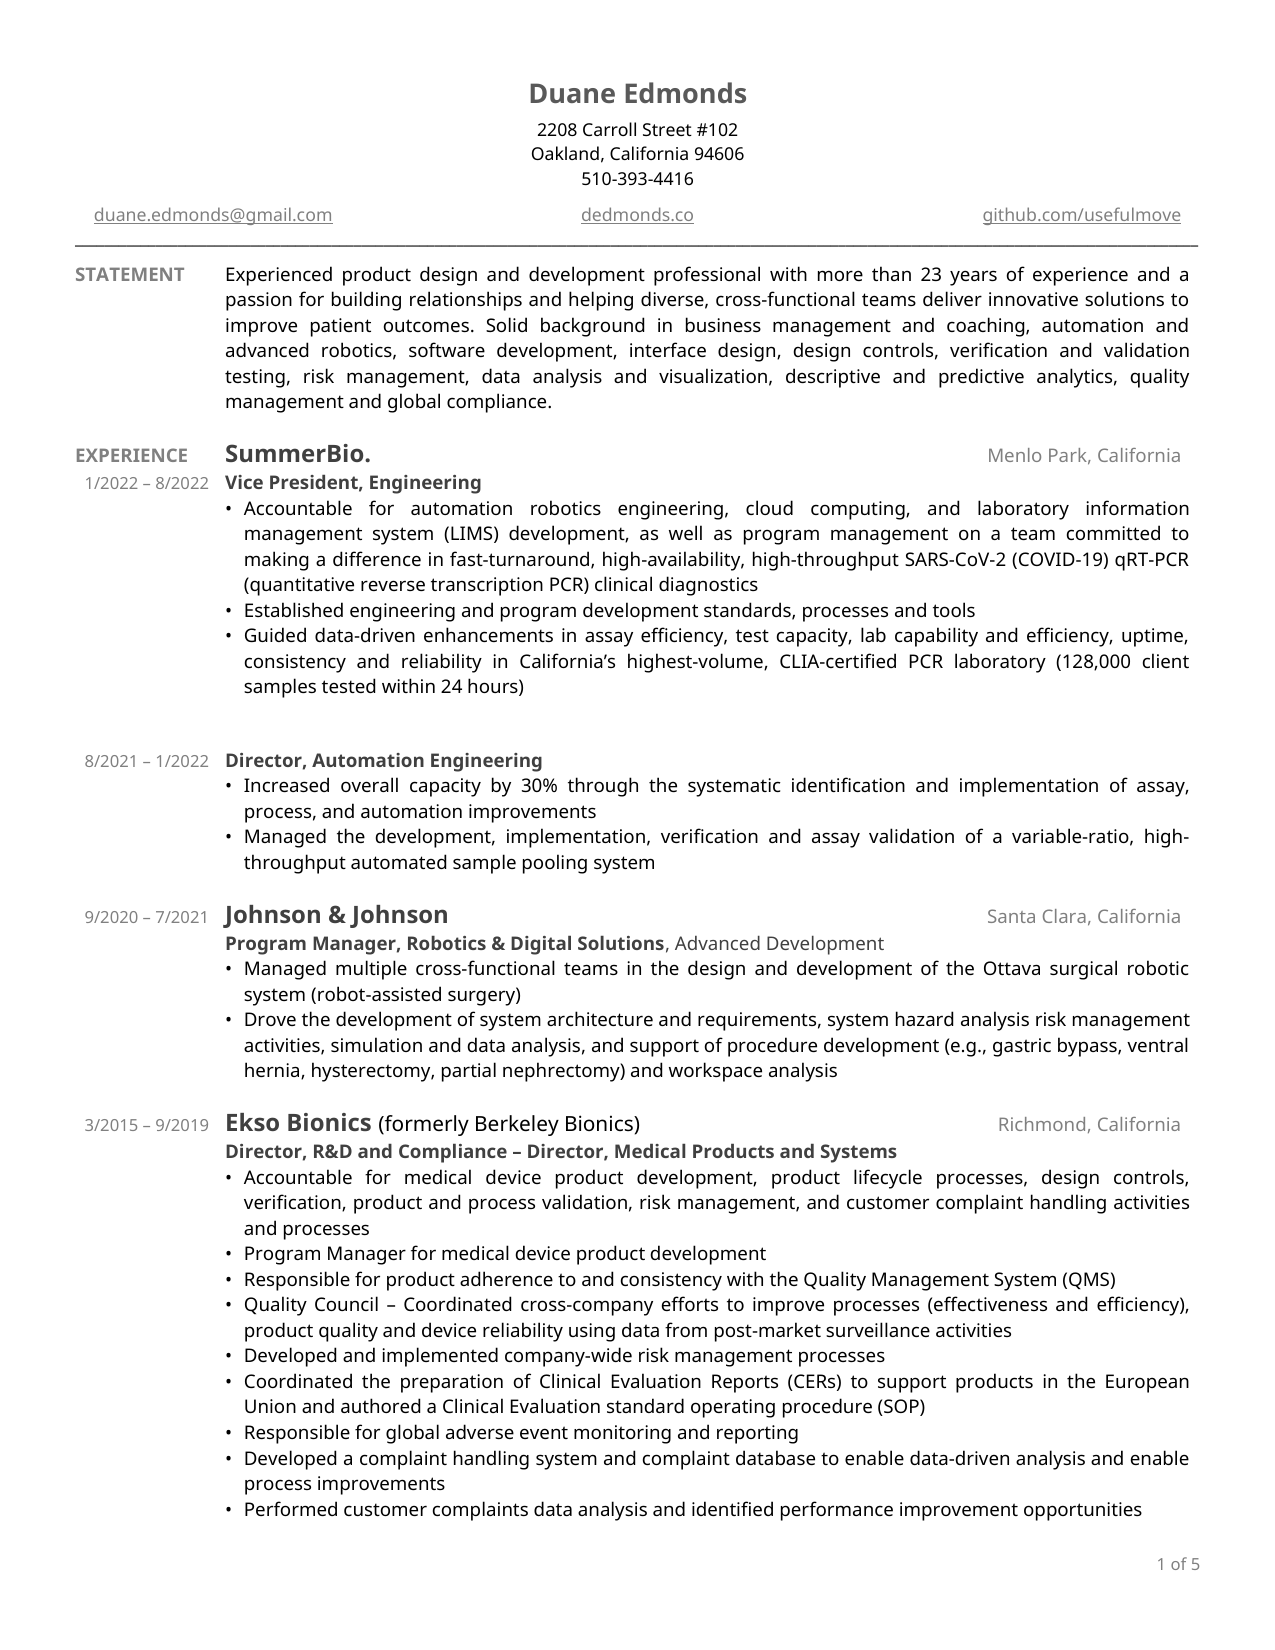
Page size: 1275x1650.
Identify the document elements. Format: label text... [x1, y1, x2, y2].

list Developed and implemented company-wide risk management processes [225, 1343, 1191, 1368]
list Guided data-driven enhancements in assay efficiency, test capacity, lab capability and efficiency, uptime, consistency and reliability in California’s highest-volume, CLIA-certified PCR laboratory (128,000 client samples tested within 24 hours) [225, 622, 1191, 699]
text Director, R&D and Compliance – Director, Medical Products and Systems [75, 1138, 1191, 1164]
text 3/2015 – 9/2019 Ekso Bionics (formerly Berkeley Bionics) Richmond, California [75, 1106, 1200, 1138]
text 2208 Carroll Street #102 [75, 118, 1200, 142]
list Quality Council – Coordinated cross-company efforts to improve processes (effectiveness and efficiency), product quality and device reliability using data from post-market surveillance activities [225, 1292, 1191, 1343]
text 9/2020 – 7/2021 Johnson & Johnson Santa Clara, California [75, 897, 1200, 930]
text 1/2022 – 8/2022 Vice President, Engineering [75, 469, 1191, 495]
list Accountable for automation robotics engineering, cloud computing, and laboratory information management system (LIMS) development, as well as program management on a team committed to making a difference in fast-turnaround, high-availability, high-throughput SARS-CoV-2 (COVID-19) qRT-PCR (quantitative reverse transcription PCR) clinical diagnostics [225, 495, 1191, 597]
list Increased overall capacity by 30% through the systematic identification and implementation of assay, process, and automation improvements [225, 773, 1191, 824]
text Program Manager, Robotics & Digital Solutions, Advanced Development [75, 930, 1191, 956]
text 8/2021 – 1/2022 Director, Automation Engineering [75, 747, 1191, 773]
text 510-393-4416 [75, 166, 1200, 190]
list Accountable for medical device product development, product lifecycle processes, design controls, verification, product and process validation, risk management, and customer complaint handling activities and processes [225, 1164, 1191, 1241]
list Responsible for global adverse event monitoring and reporting [225, 1419, 1191, 1445]
list Established engineering and program development standards, processes and tools [225, 597, 1191, 622]
text Duane Edmonds [75, 75, 1200, 112]
list Drove the development of system architecture and requirements, system hazard analysis risk management activities, simulation and data analysis, and support of procedure development (e.g., gastric bypass, ventral hernia, hysterectomy, partial nephrectomy) and workspace analysis [225, 1007, 1191, 1083]
list Developed a complaint handling system and complaint database to enable data-driven analysis and enable process improvements [225, 1445, 1191, 1496]
list Program Manager for medical device product development [225, 1241, 1191, 1266]
text duane.edmonds@gmail.com dedmonds.co github.com/usefulmove [75, 203, 1200, 227]
list Managed multiple cross-functional teams in the design and development of the Ottava surgical robotic system (robot-assisted surgery) [225, 956, 1191, 1007]
text Oakland, California 94606 [75, 142, 1200, 166]
list Managed the development, implementation, verification and assay validation of a variable-ratio, high-throughput automated sample pooling system [225, 824, 1191, 875]
text EXPERIENCE SummerBio. Menlo Park, California [75, 437, 1200, 469]
list Performed customer complaints data analysis and identified performance improvement opportunities [225, 1496, 1191, 1521]
list Responsible for product adherence to and consistency with the Quality Management System (QMS) [225, 1266, 1191, 1292]
list Coordinated the preparation of Clinical Evaluation Reports (CERs) to support products in the European Union and authored a Clinical Evaluation standard operating procedure (SOP) [225, 1368, 1191, 1419]
text STATEMENT Experienced product design and development professional with more than 23 years of experience and a passion for building relationships and helping diverse, cross-functional teams deliver innovative solutions to improve patient outcomes. Solid background in business management and coaching, automation and advanced robotics, software development, interface design, design controls, verification and validation testing, risk management, data analysis and visualization, descriptive and predictive analytics, quality management and global compliance. [75, 261, 1191, 414]
